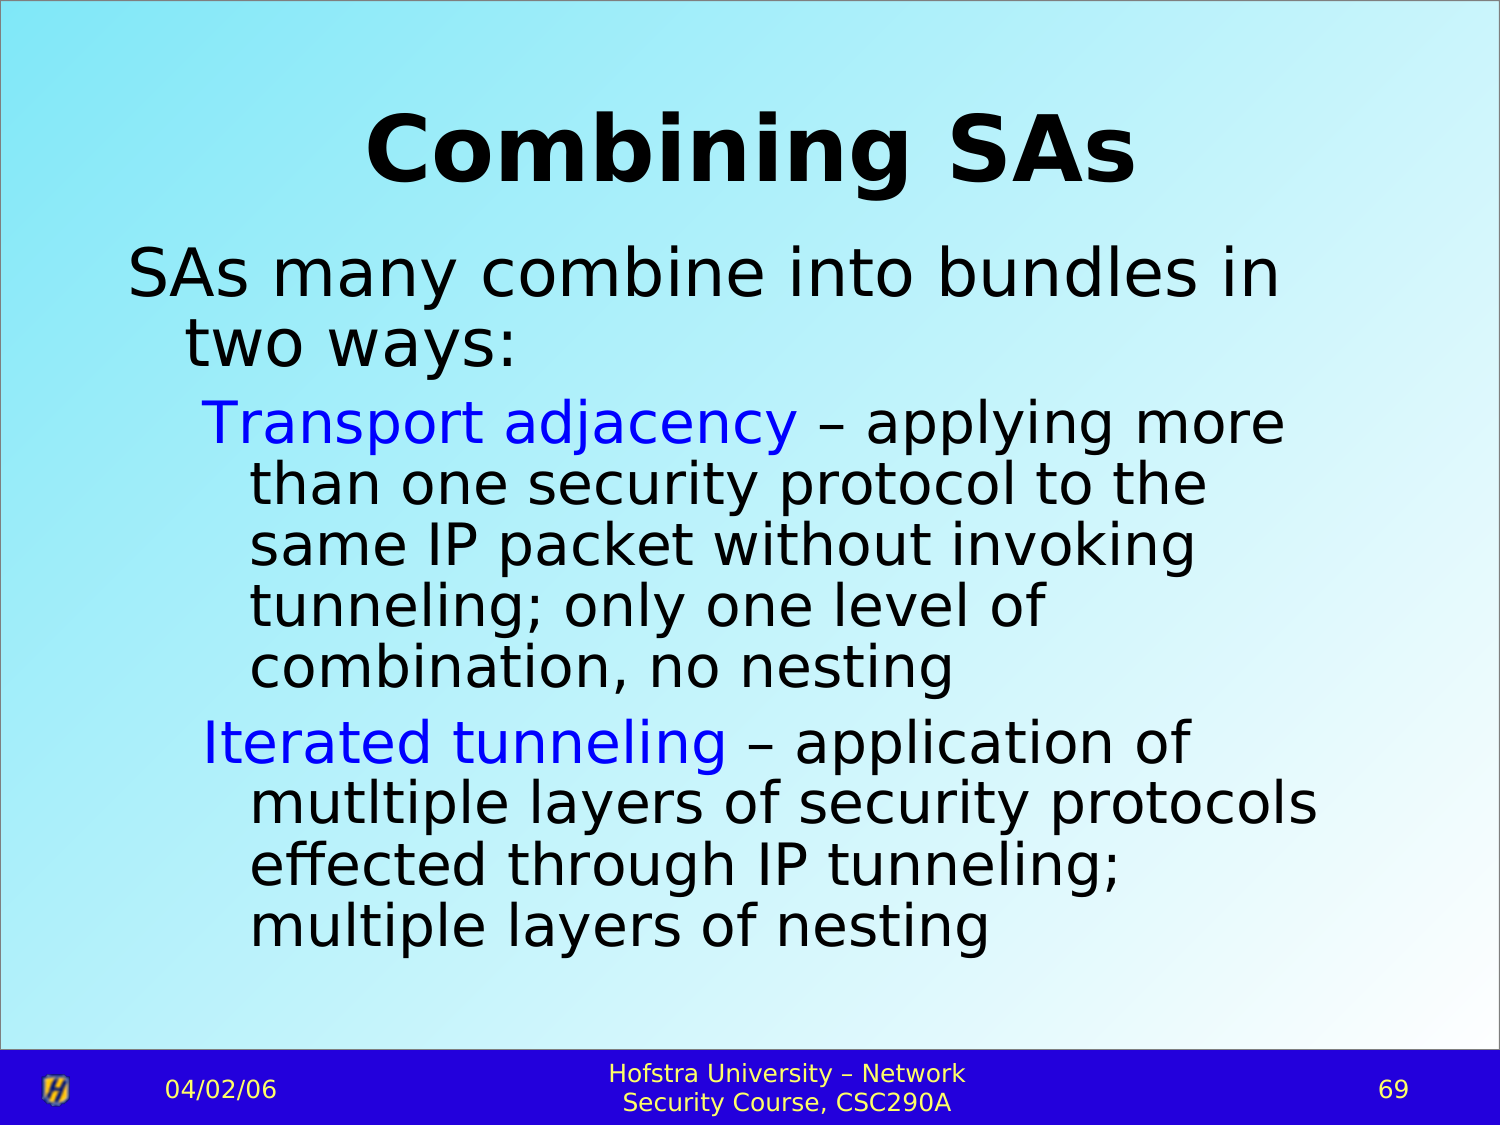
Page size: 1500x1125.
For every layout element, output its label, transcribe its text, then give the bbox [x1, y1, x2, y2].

title Combining SAs [112, 85, 1391, 212]
list SAs many combine into bundles in two ways: Transport adjacency – applying more than one security protocol to the same IP packet without invoking tunneling; only one level of combination, no nesting Iterated tunneling – application of mutltiple layers of security protocols effected through IP tunneling; multiple layers of nesting [113, 232, 1389, 1061]
picture [37, 1072, 76, 1110]
